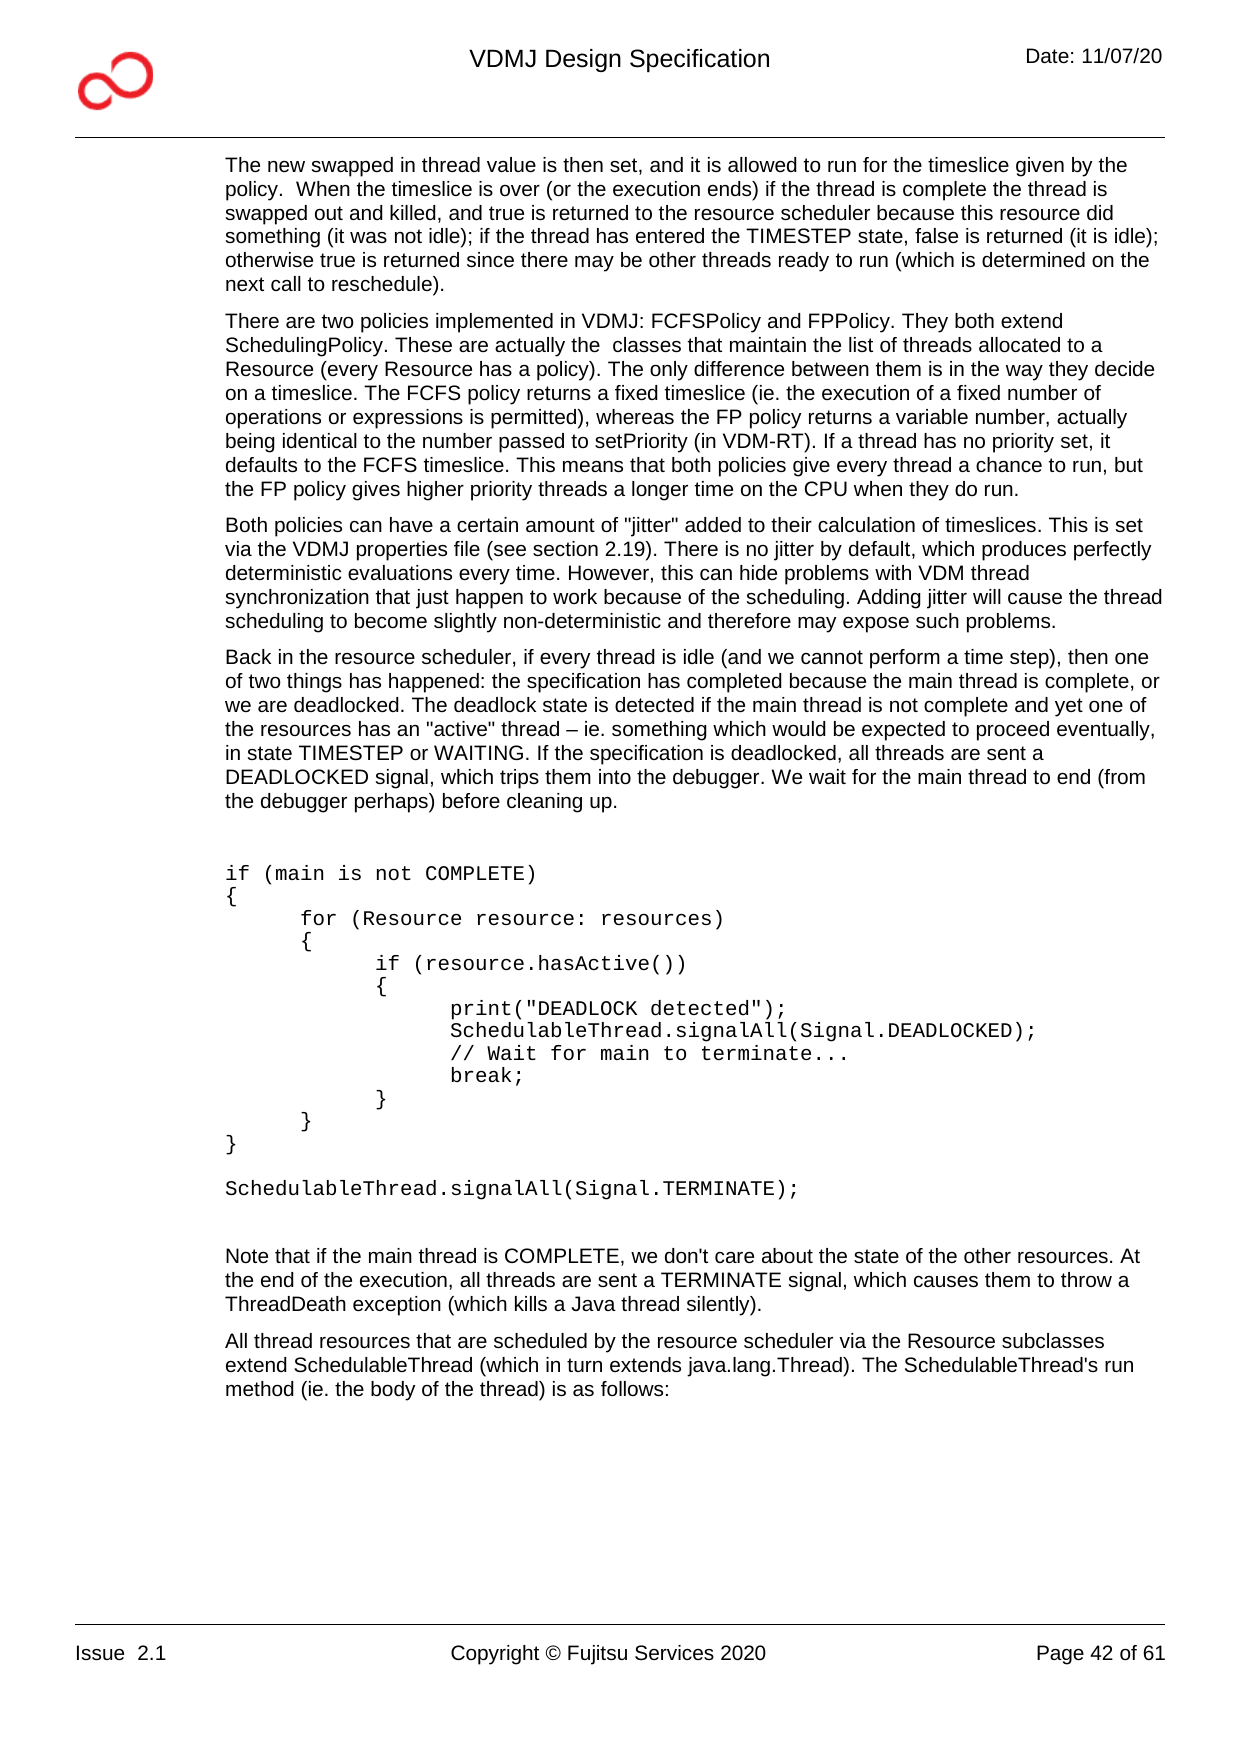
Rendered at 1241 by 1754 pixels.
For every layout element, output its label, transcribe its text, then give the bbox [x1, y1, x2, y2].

text The new swapped in thread value is then set, and it is allowed to run for the timeslice given by the policy. When the timeslice is over (or the execution ends) if the thread is complete the thread is swapped out and killed, and true is returned to the resource scheduler because this resource did something (it was not idle); if the thread has entered the TIMESTEP state, false is returned (it is idle); otherwise true is returned since there may be other threads ready to run (which is determined on the next call to reschedule). [225, 153, 1165, 297]
text { [225, 885, 1165, 907]
text { [225, 930, 1165, 952]
text Back in the resource scheduler, if every thread is idle (and we cannot perform a time step), then one of two things has happened: the specification has completed because the main thread is complete, or we are deadlocked. The deadlock state is detected if the main thread is not complete and yet one of the resources has an "active" thread – ie. something which would be expected to proceed eventually, in state TIMESTEP or WAITING. If the specification is deadlocked, all threads are sent a DEADLOCKED signal, which trips them into the debugger. We wait for the main thread to end (from the debugger perhaps) before cleaning up. [225, 646, 1165, 813]
text All thread resources that are scheduled by the resource scheduler via the Resource subclasses extend SchedulableThread (which in turn extends java.lang.Thread). The SchedulableThread's run method (ie. the body of the thread) is as follows: [225, 1329, 1165, 1401]
text } [225, 1087, 1165, 1110]
text There are two policies implemented in VDMJ: FCFSPolicy and FPPolicy. They both extend SchedulingPolicy. These are actually the classes that maintain the list of threads allocated to a Resource (every Resource has a policy). The only difference between them is in the way they decide on a timeslice. The FCFS policy returns a fixed timeslice (ie. the execution of a fixed number of operations or expressions is permitted), whereas the FP policy returns a variable number, actually being identical to the number passed to setPriority (in VDM-RT). If a thread has no priority set, it defaults to the FCFS timeslice. This means that both policies give every thread a chance to run, but the FP policy gives higher priority threads a longer time on the CPU when they do run. [225, 309, 1165, 501]
text SchedulableThread.signalAll(Signal.TERMINATE); [225, 1177, 1165, 1200]
text if (resource.hasActive()) [225, 952, 1165, 975]
text } [225, 1132, 1165, 1155]
text SchedulableThread.signalAll(Signal.DEADLOCKED); [225, 1020, 1165, 1042]
picture [78, 44, 153, 120]
text if (main is not COMPLETE) [225, 862, 1165, 885]
text } [225, 1110, 1165, 1132]
text break; [225, 1065, 1165, 1087]
text Both policies can have a certain amount of "jitter" added to their calculation of timeslices. This is set via the VDMJ properties file (see section 2.19). There is no jitter by default, which produces perfectly deterministic evaluations every time. However, this can hide problems with VDM thread synchronization that just happen to work because of the scheduling. Adding jitter will cause the thread scheduling to become slightly non-deterministic and therefore may expose such problems. [225, 513, 1165, 633]
text // Wait for main to terminate... [225, 1042, 1165, 1065]
text { [225, 975, 1165, 997]
text Note that if the main thread is COMPLETE, we don't care about the state of the other resources. At the end of the execution, all threads are sent a TERMINATE signal, which causes them to throw a ThreadDeath exception (which kills a Java thread silently). [225, 1245, 1165, 1317]
text print("DEADLOCK detected"); [225, 997, 1165, 1020]
text for (Resource resource: resources) [225, 907, 1165, 930]
